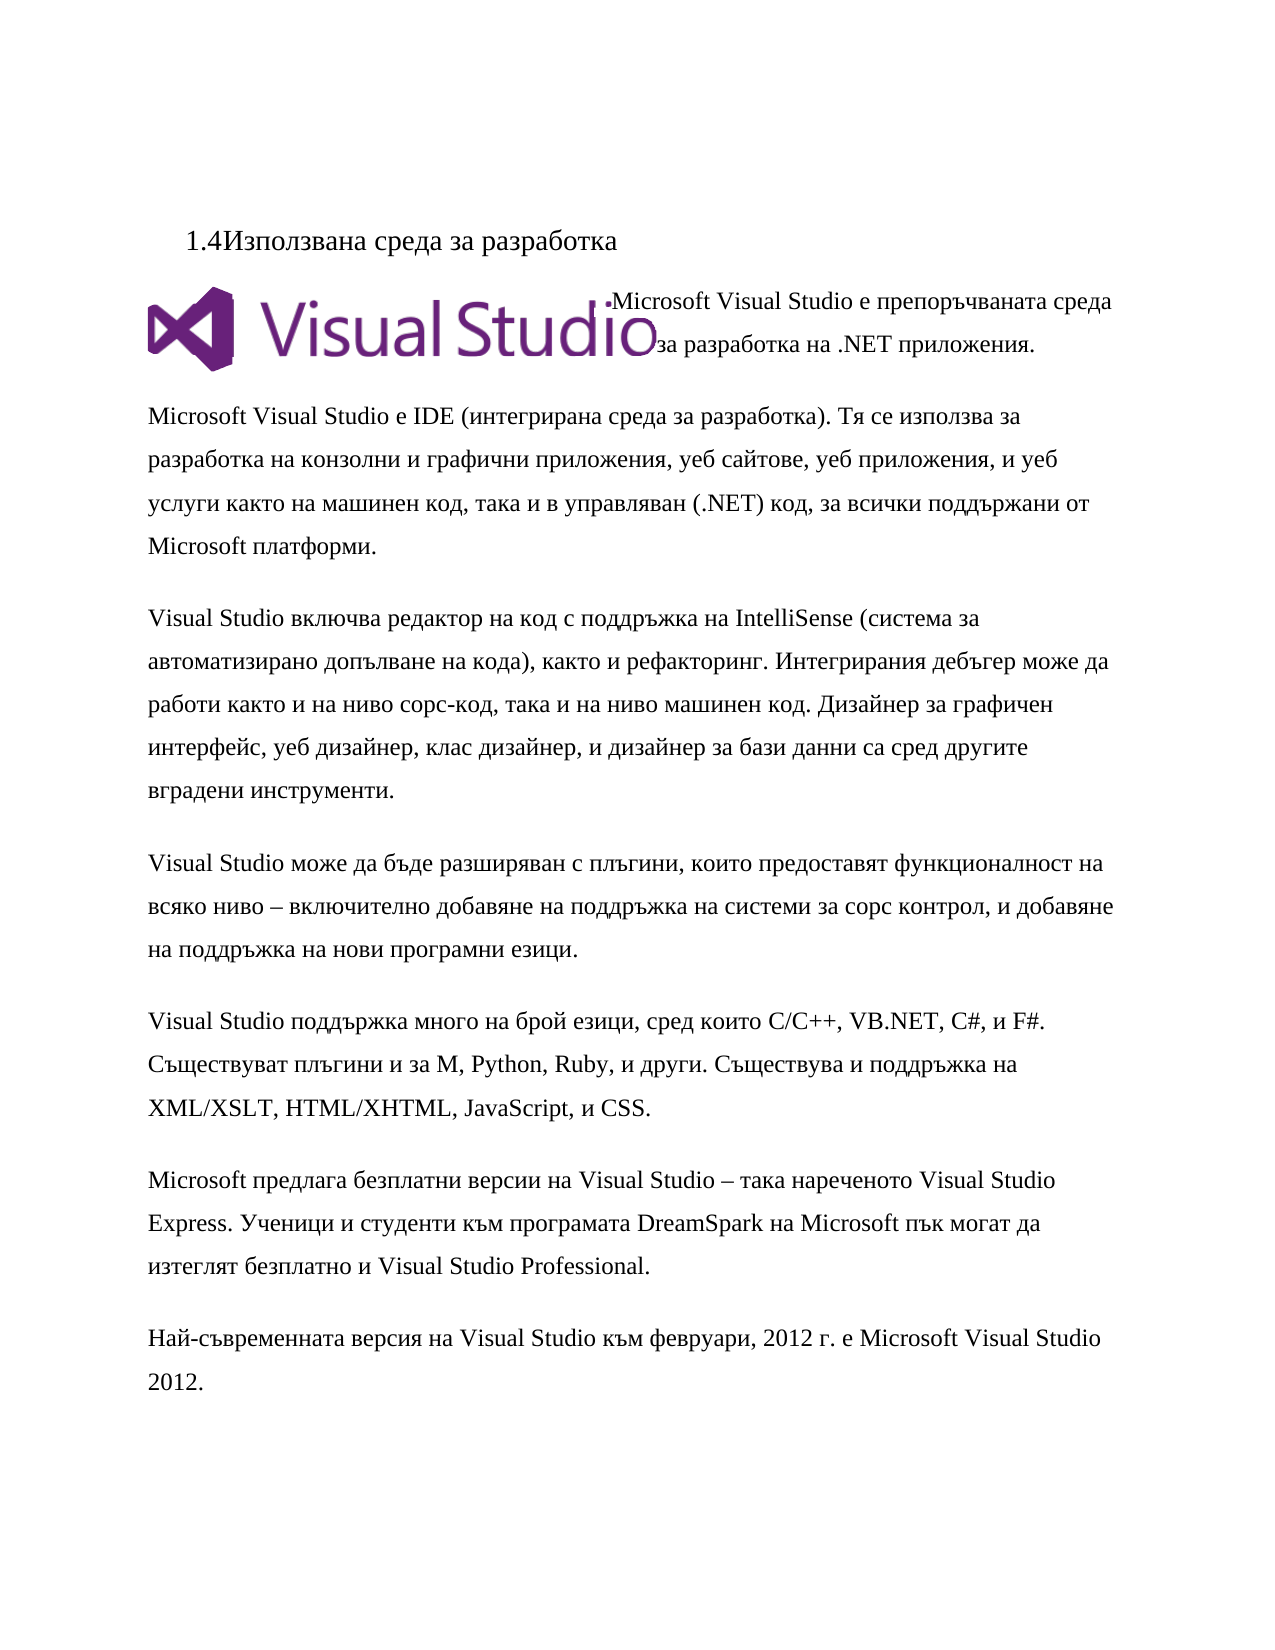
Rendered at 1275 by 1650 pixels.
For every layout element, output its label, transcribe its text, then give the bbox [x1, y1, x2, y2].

text Microsoft Visual Studio e препоръчваната среда за разработка на .NET приложения. [215, 286, 1127, 358]
text Visual Studio може да бъде разширяван с плъгини, които предоставят функционалност на всяко ниво – включително добавяне на поддръжка на системи за сорс контрол, и добавяне на поддръжка на нови програмни езици. [148, 848, 1127, 963]
text Visual Studio поддържка много на брой езици, сред които C/C++, VB.NET, C#, и F#. Съществуват плъгини и за M, Python, Ruby, и други. Съществува и поддръжка на XML/XSLT, HTML/XHTML, JavaScript, и CSS. [148, 1006, 1127, 1121]
text Microsoft предлага безплатни версии на Visual Studio – така нареченото Visual Studio Express. Ученици и студенти към програмата DreamSpark на Microsoft пък могат да изтеглят безплатно и Visual Studio Professional. [148, 1165, 1127, 1280]
subtitle Използванa среда за разработка [185, 223, 1127, 257]
text Microsoft Visual Studio е IDE (интегрирана среда за разработка). Тя се използва за разработка на конзолни и графични приложения, уеб сайтове, уеб приложения, и уеб услуги както на машинен код, така и в управляван (.NET) код, за всички поддържани от Microsoft платформи. [148, 401, 1127, 559]
text Visual Studio включва редактор на код с поддръжка на IntelliSense (система за автоматизирано допълване на кода), както и рефакторинг. Интегрирания дебъгер може да работи както и на ниво сорс-код, така и на ниво машинен код. Дизайнер за графичен интерфейс, уеб дизайнер, клас дизайнер, и дизайнер за бази данни са сред другите вградени инструменти. [148, 603, 1127, 804]
text [148, 286, 212, 319]
text Най-съвременната версия на Visual Studio към февруари, 2012 г. е Microsoft Visual Studio 2012. [148, 1323, 1127, 1395]
